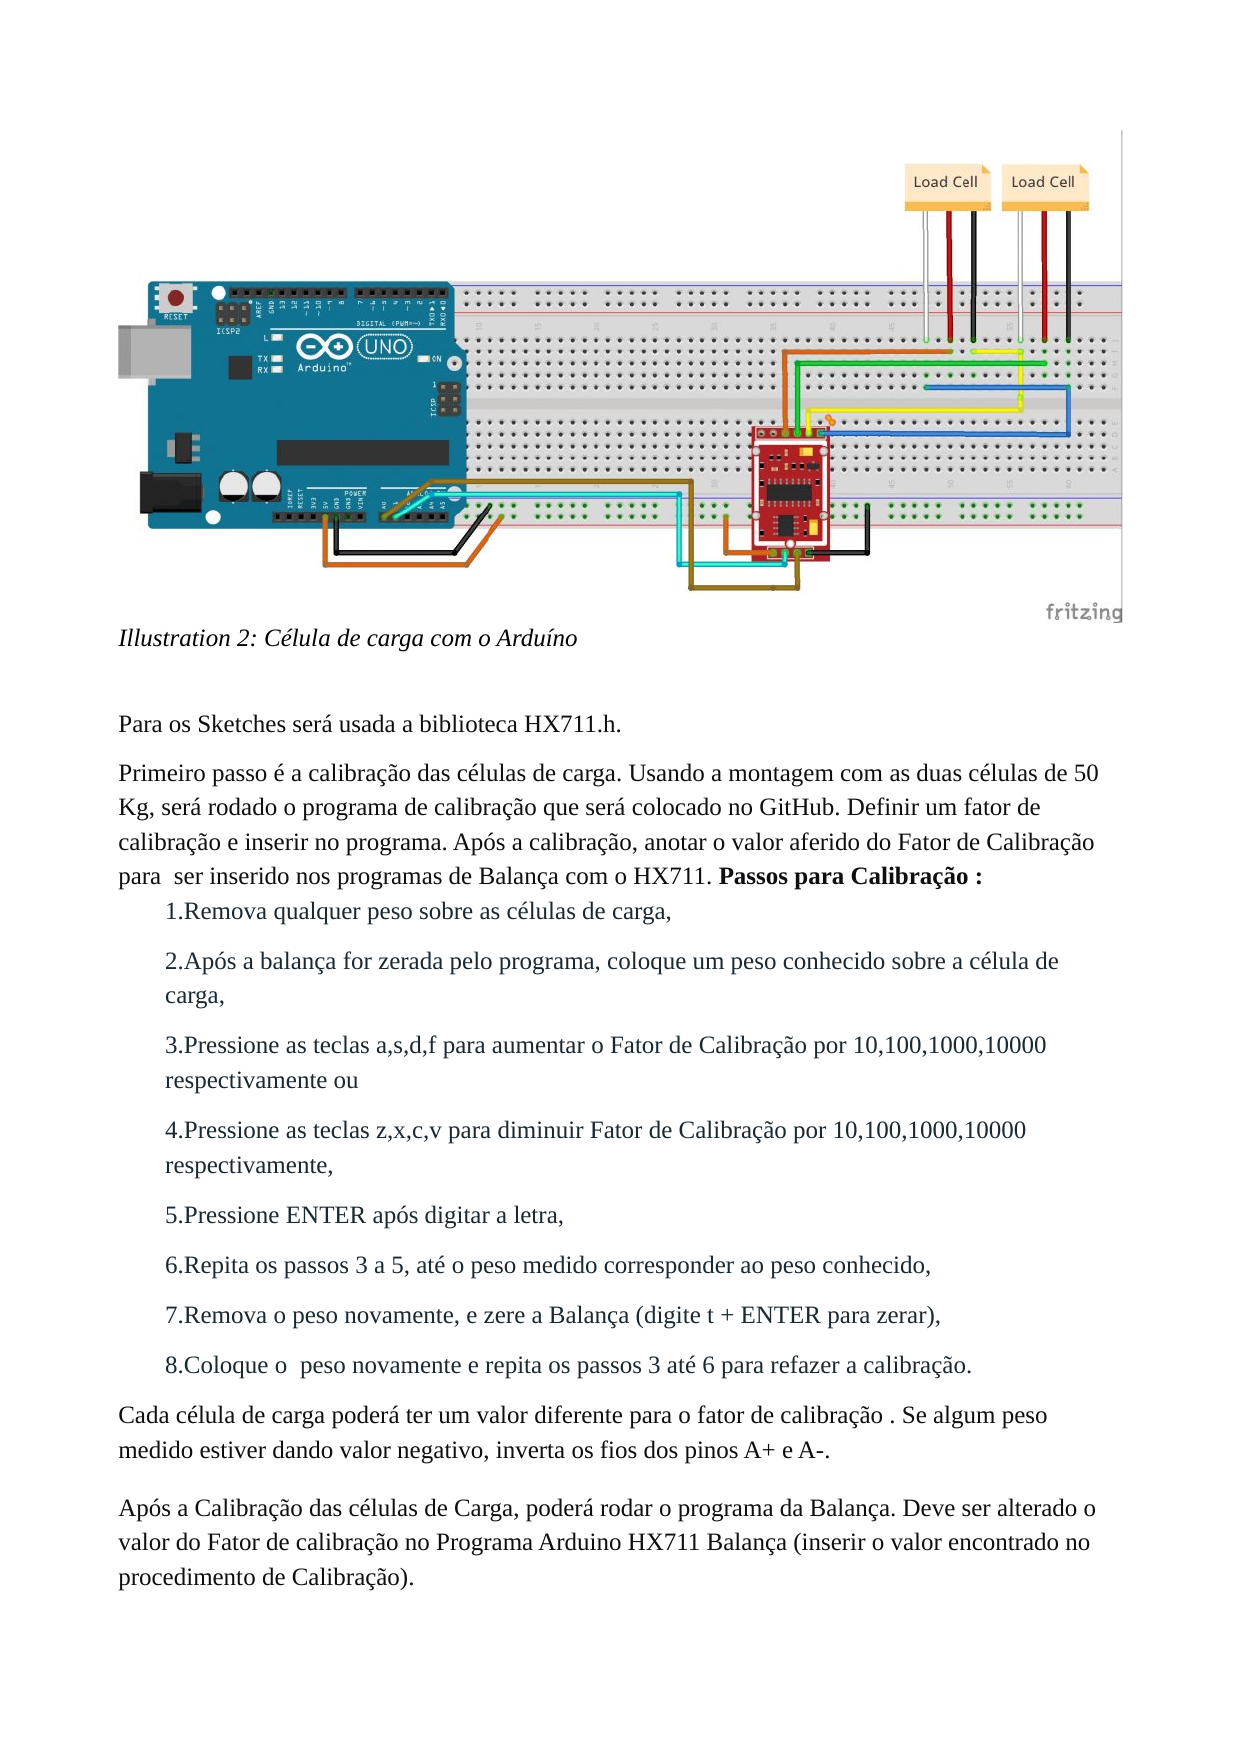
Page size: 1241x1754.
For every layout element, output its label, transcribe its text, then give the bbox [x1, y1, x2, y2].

text Illustration 2: Célula de carga com o Arduíno [118, 623, 1122, 651]
list Após a balança for zerada pelo programa, coloque um peso conhecido sobre a célula de carga, [118, 946, 1122, 1009]
list Repita os passos 3 a 5, até o peso medido corresponder ao peso conhecido, [118, 1250, 1122, 1279]
list Pressione as teclas a,s,d,f para aumentar o Fator de Calibração por 10,100,1000,10000 respectivamente ou [118, 1031, 1122, 1094]
text Após a Calibração das células de Carga, poderá rodar o programa da Balança. Deve ser alterado o valor do Fator de calibração no Programa Arduino HX711 Balança (inserir o valor encontrado no procedimento de Calibração). [118, 1493, 1122, 1590]
list Coloque o peso novamente e repita os passos 3 até 6 para refazer a calibração. [118, 1350, 1122, 1379]
picture [118, 130, 1123, 623]
text Para os Sketches será usada a biblioteca HX711.h. [118, 709, 1122, 738]
text Primeiro passo é a calibração das células de carga. Usando a montagem com as duas células de 50 Kg, será rodado o programa de calibração que será colocado no GitHub. Definir um fator de calibração e inserir no programa. Após a calibração, anotar o valor aferido do Fator de Calibração para ser inserido nos programas de Balança com o HX711. Passos para Calibração : [118, 758, 1122, 890]
list Remova o peso novamente, e zere a Balança (digite t + ENTER para zerar), [118, 1300, 1122, 1329]
list Pressione ENTER após digitar a letra, [118, 1200, 1122, 1228]
list Remova qualquer peso sobre as células de carga, [118, 896, 1122, 925]
text Cada célula de carga poderá ter um valor diferente para o fator de calibração . Se algum peso medido estiver dando valor negativo, inverta os fios dos pinos A+ e A-. [118, 1400, 1122, 1463]
list Pressione as teclas z,x,c,v para diminuir Fator de Calibração por 10,100,1000,10000 respectivamente, [118, 1115, 1122, 1178]
